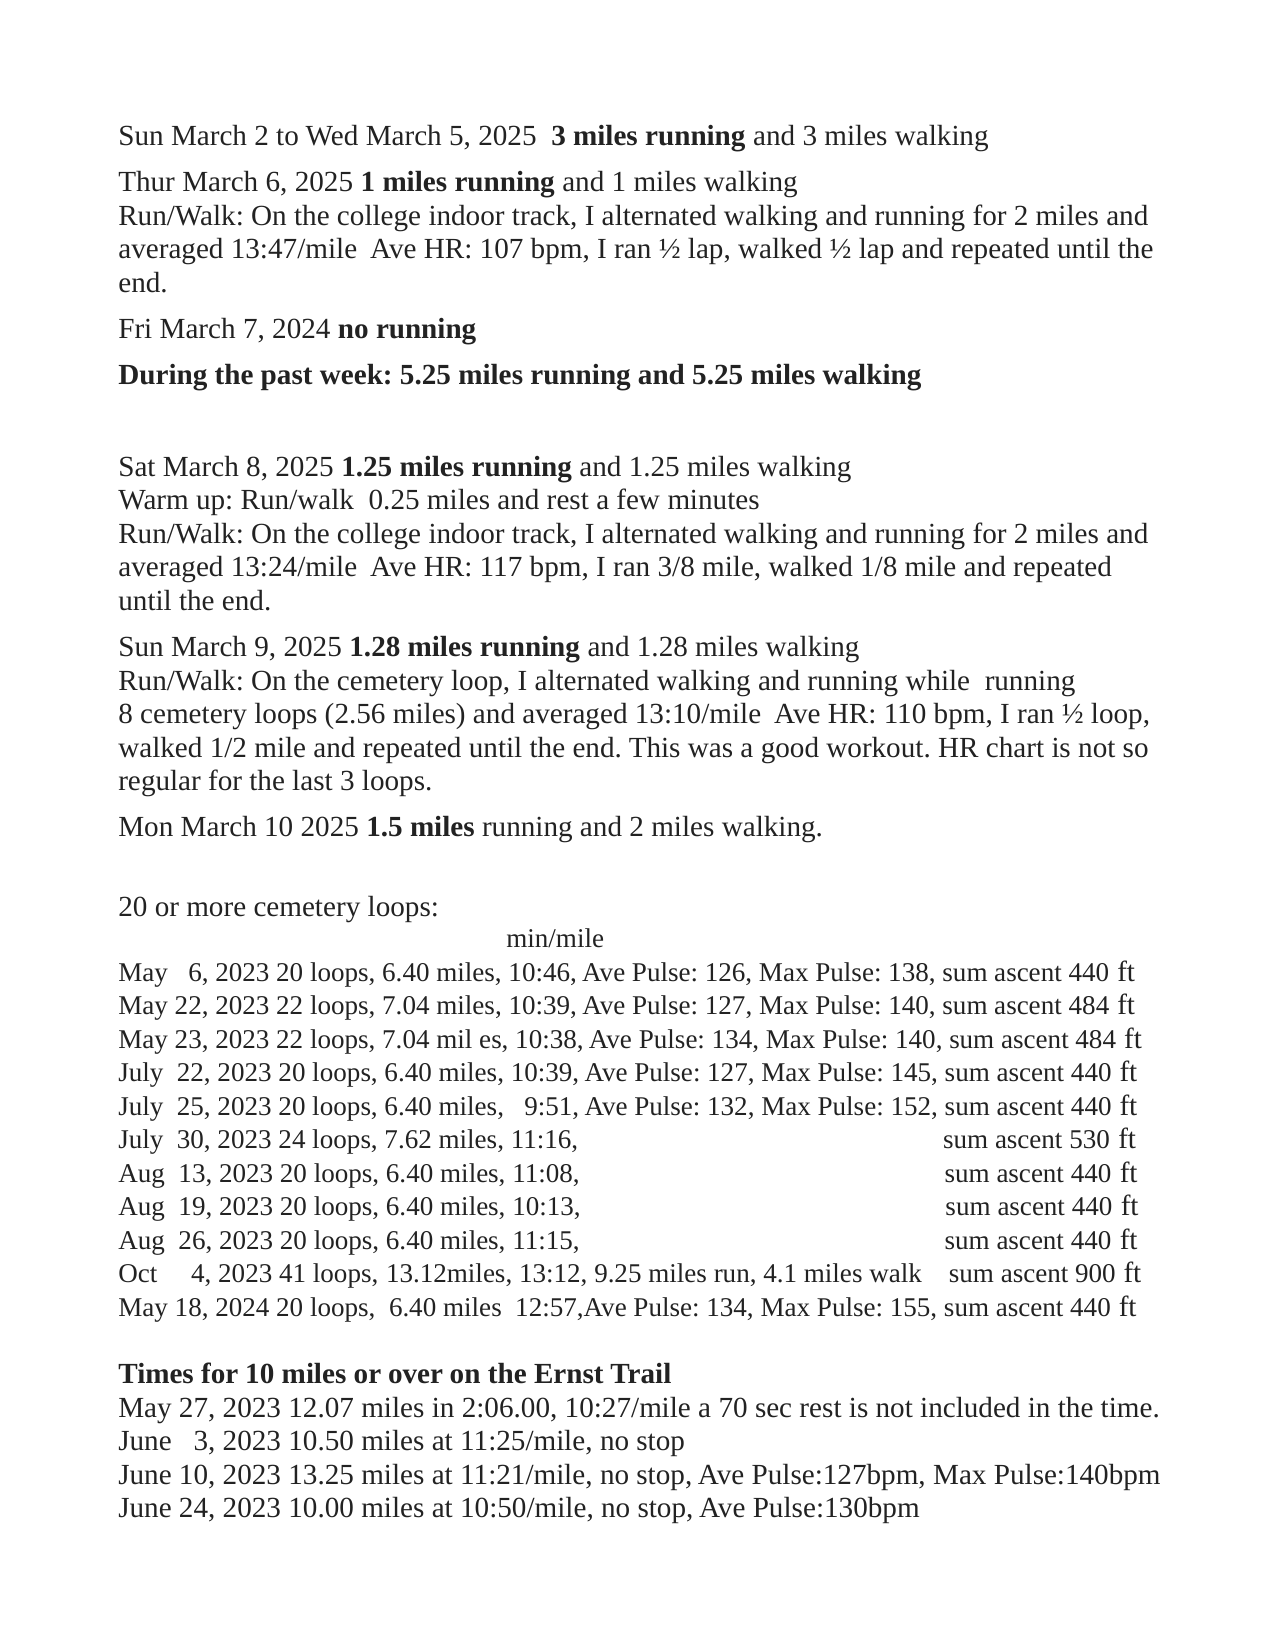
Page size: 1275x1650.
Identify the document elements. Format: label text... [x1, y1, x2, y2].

text Sun March 2 to Wed March 5, 2025 3 miles running and 3 miles walking [118, 118, 1157, 152]
text Times for 10 miles or over on the Ernst Trail [118, 1356, 1161, 1390]
text May 27, 2023 12.07 miles in 2:06.00, 10:27/mile a 70 sec rest is not included in the time. [118, 1390, 1161, 1423]
text Sun March 9, 2025 1.28 miles running and 1.28 miles walking Run/Walk: On the cemetery loop, I alternated walking and running while running 8 cemetery loops (2.56 miles) and averaged 13:10/mile Ave HR: 110 bpm, I ran ½ loop, walked 1/2 mile and repeated until the end. This was a good workout. HR chart is not so regular for the last 3 loops. [118, 629, 1157, 797]
text Aug 13, 2023 20 loops, 6.40 miles, 11:08, sum ascent 440 ft [118, 1155, 1161, 1188]
text Sat March 8, 2025 1.25 miles running and 1.25 miles walking Warm up: Run/walk 0.25 miles and rest a few minutes Run/Walk: On the college indoor track, I alternated walking and running for 2 miles and averaged 13:24/mile Ave HR: 117 bpm, I ran 3/8 mile, walked 1/8 mile and repeated until the end. [118, 449, 1157, 617]
text July 30, 2023 24 loops, 7.62 miles, 11:16, sum ascent 530 ft [118, 1121, 1161, 1155]
text Fri March 7, 2024 no running [118, 311, 1157, 344]
text May 22, 2023 22 loops, 7.04 miles, 10:39, Ave Pulse: 127, Max Pulse: 140, sum ascent 484 ft [118, 987, 1161, 1021]
text July 25, 2023 20 loops, 6.40 miles, 9:51, Ave Pulse: 132, Max Pulse: 152, sum ascent 440 ft [118, 1088, 1161, 1121]
text July 22, 2023 20 loops, 6.40 miles, 10:39, Ave Pulse: 127, Max Pulse: 145, sum ascent 440 ft [118, 1054, 1161, 1088]
text Thur March 6, 2025 1 miles running and 1 miles walking Run/Walk: On the college indoor track, I alternated walking and running for 2 miles and averaged 13:47/mile Ave HR: 107 bpm, I ran ½ lap, walked ½ lap and repeated until the end. [118, 164, 1157, 298]
text June 24, 2023 10.00 miles at 10:50/mile, no stop, Ave Pulse:130bpm [118, 1490, 1161, 1524]
text min/mile [118, 922, 1161, 954]
text 20 or more cemetery loops: [118, 889, 1161, 922]
text During the past week: 5.25 miles running and 5.25 miles walking [118, 357, 1157, 390]
text Oct 4, 2023 41 loops, 13.12miles, 13:12, 9.25 miles run, 4.1 miles walk sum ascent 900 ft [118, 1256, 1161, 1289]
text May 6, 2023 20 loops, 6.40 miles, 10:46, Ave Pulse: 126, Max Pulse: 138, sum ascent 440 ft [118, 954, 1161, 987]
text June 10, 2023 13.25 miles at 11:21/mile, no stop, Ave Pulse:127bpm, Max Pulse:140bpm [118, 1457, 1161, 1490]
text May 18, 2024 20 loops, 6.40 miles 12:57,Ave Pulse: 134, Max Pulse: 155, sum ascent 440 ft [118, 1289, 1161, 1323]
text June 3, 2023 10.50 miles at 11:25/mile, no stop [118, 1423, 1161, 1457]
text May 23, 2023 22 loops, 7.04 mil es, 10:38, Ave Pulse: 134, Max Pulse: 140, sum ascent 484 ft [118, 1021, 1161, 1054]
text Aug 26, 2023 20 loops, 6.40 miles, 11:15, sum ascent 440 ft [118, 1222, 1161, 1256]
text Aug 19, 2023 20 loops, 6.40 miles, 10:13, sum ascent 440 ft [118, 1188, 1161, 1222]
text Mon March 10 2025 1.5 miles running and 2 miles walking. [118, 809, 1157, 843]
